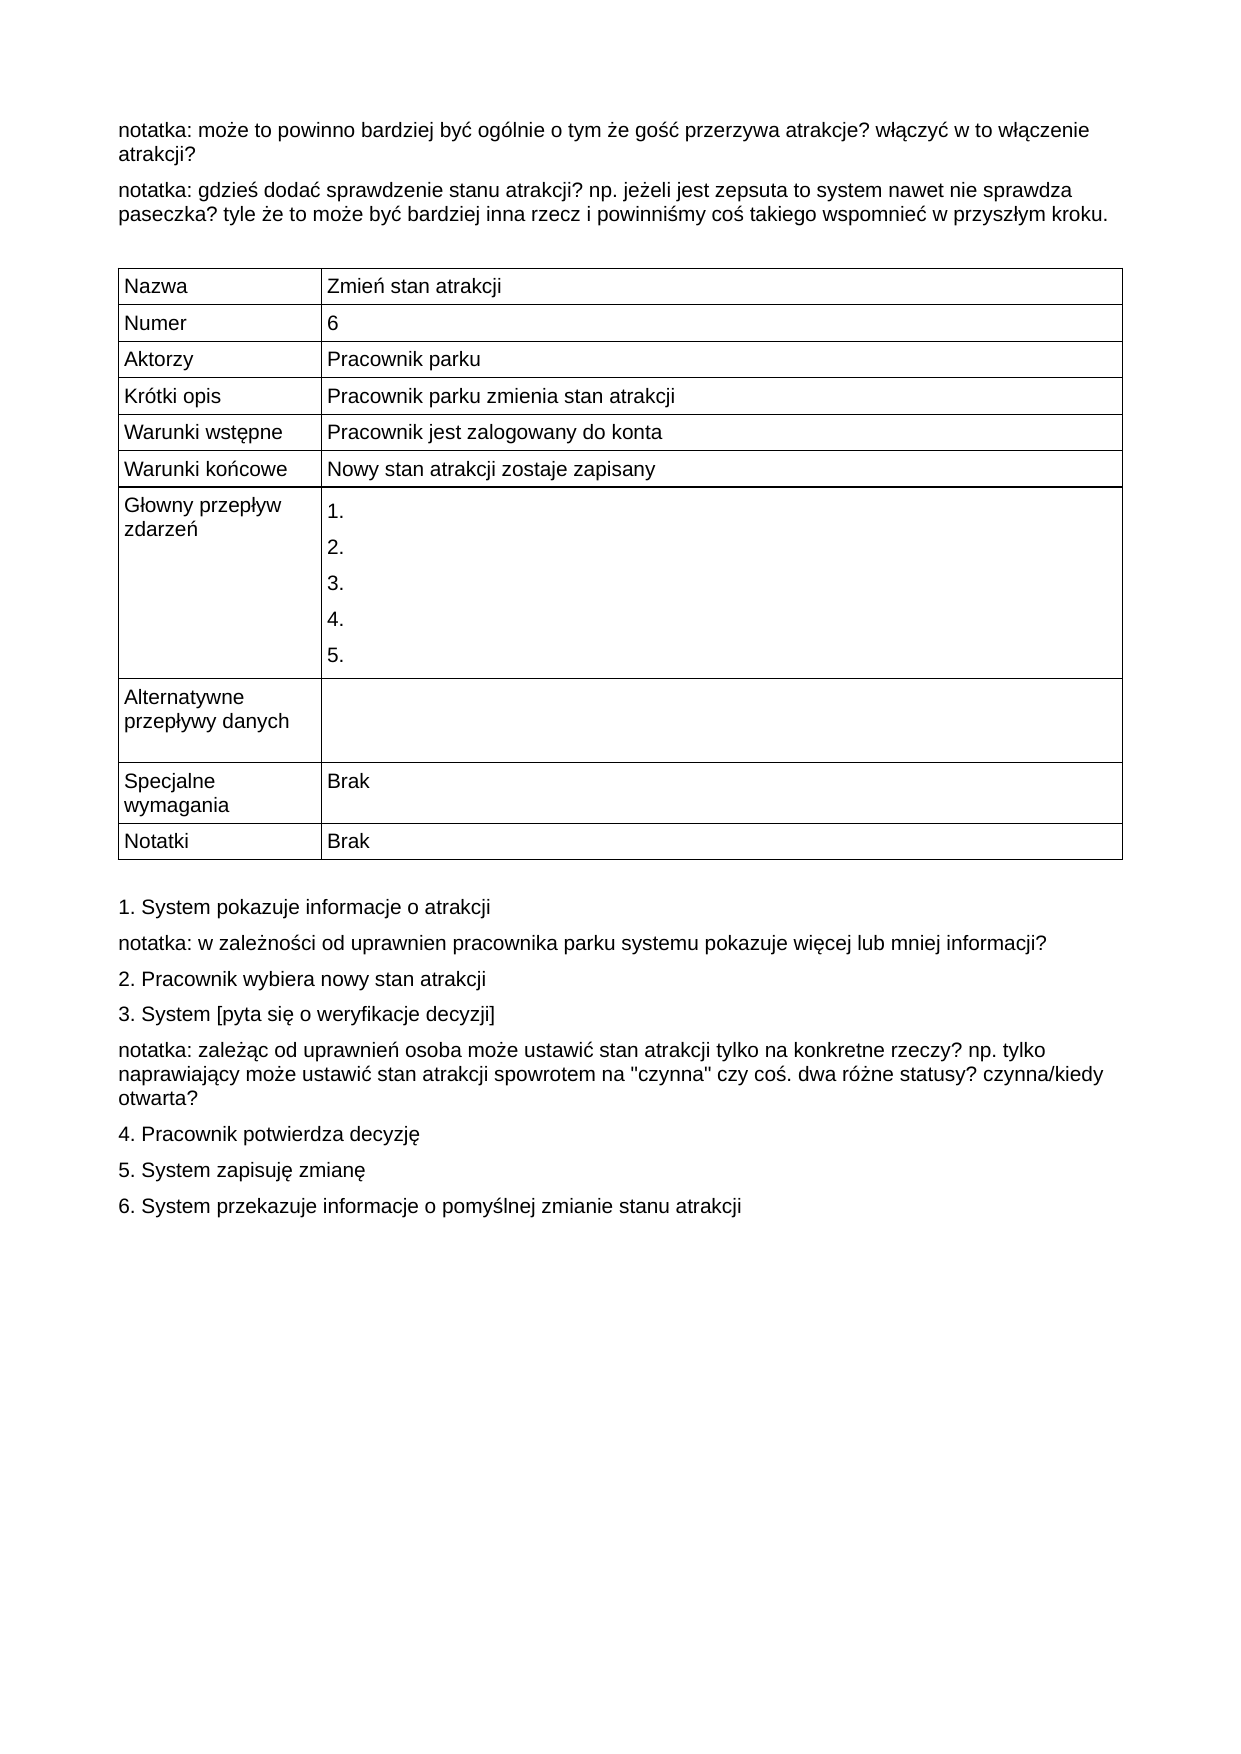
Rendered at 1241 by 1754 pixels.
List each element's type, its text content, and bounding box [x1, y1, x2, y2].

table_cell Krótki opis [119, 378, 321, 413]
text 1. System pokazuje informacje o atrakcji [118, 895, 1122, 919]
table_cell Brak [322, 824, 1122, 859]
text 3. System [pyta się o weryfikacje decyzji] [118, 1002, 1122, 1026]
table_cell [322, 679, 1122, 762]
table_cell Pracownik jest zalogowany do konta [322, 415, 1122, 450]
text notatka: zależąc od uprawnień osoba może ustawić stan atrakcji tylko na konkretne rzeczy? np. tylko naprawiający może ustawić stan atrakcji spowrotem na "czynna" czy coś. dwa różne statusy? czynna/kiedy otwarta? [118, 1038, 1122, 1110]
table_cell Specjalne wymagania [119, 763, 321, 823]
text notatka: w zależności od uprawnien pracownika parku systemu pokazuje więcej lub mniej informacji? [118, 931, 1122, 954]
table_cell 6 [322, 305, 1122, 341]
table_cell Alternatywne przepływy danych [119, 679, 321, 762]
table_header Zmień stan atrakcji [322, 269, 1122, 304]
table_cell Pracownik parku zmienia stan atrakcji [322, 378, 1122, 413]
table_cell Aktorzy [119, 342, 321, 377]
table_header Nazwa [119, 269, 321, 304]
text 4. Pracownik potwierdza decyzję [118, 1122, 1122, 1146]
table_cell Głowny przepływ zdarzeń [119, 488, 321, 678]
table_cell 1. 2. 3. 4. 5. [322, 488, 1122, 678]
table_cell Warunki końcowe [119, 451, 321, 486]
text 2. Pracownik wybiera nowy stan atrakcji [118, 966, 1122, 990]
table_cell Numer [119, 305, 321, 341]
text 5. System zapisuję zmianę [118, 1158, 1122, 1182]
text 6. System przekazuje informacje o pomyślnej zmianie stanu atrakcji [118, 1193, 1122, 1217]
table_cell Warunki wstępne [119, 415, 321, 450]
table_cell Brak [322, 763, 1122, 823]
table_cell Nowy stan atrakcji zostaje zapisany [322, 451, 1122, 486]
table_cell Notatki [119, 824, 321, 859]
table_cell Pracownik parku [322, 342, 1122, 377]
text notatka: może to powinno bardziej być ogólnie o tym że gość przerzywa atrakcje? włączyć w to włączenie atrakcji? [118, 118, 1122, 166]
text notatka: gdzieś dodać sprawdzenie stanu atrakcji? np. jeżeli jest zepsuta to system nawet nie sprawdza paseczka? tyle że to może być bardziej inna rzecz i powinniśmy coś takiego wspomnieć w przyszłym kroku. [118, 178, 1122, 226]
